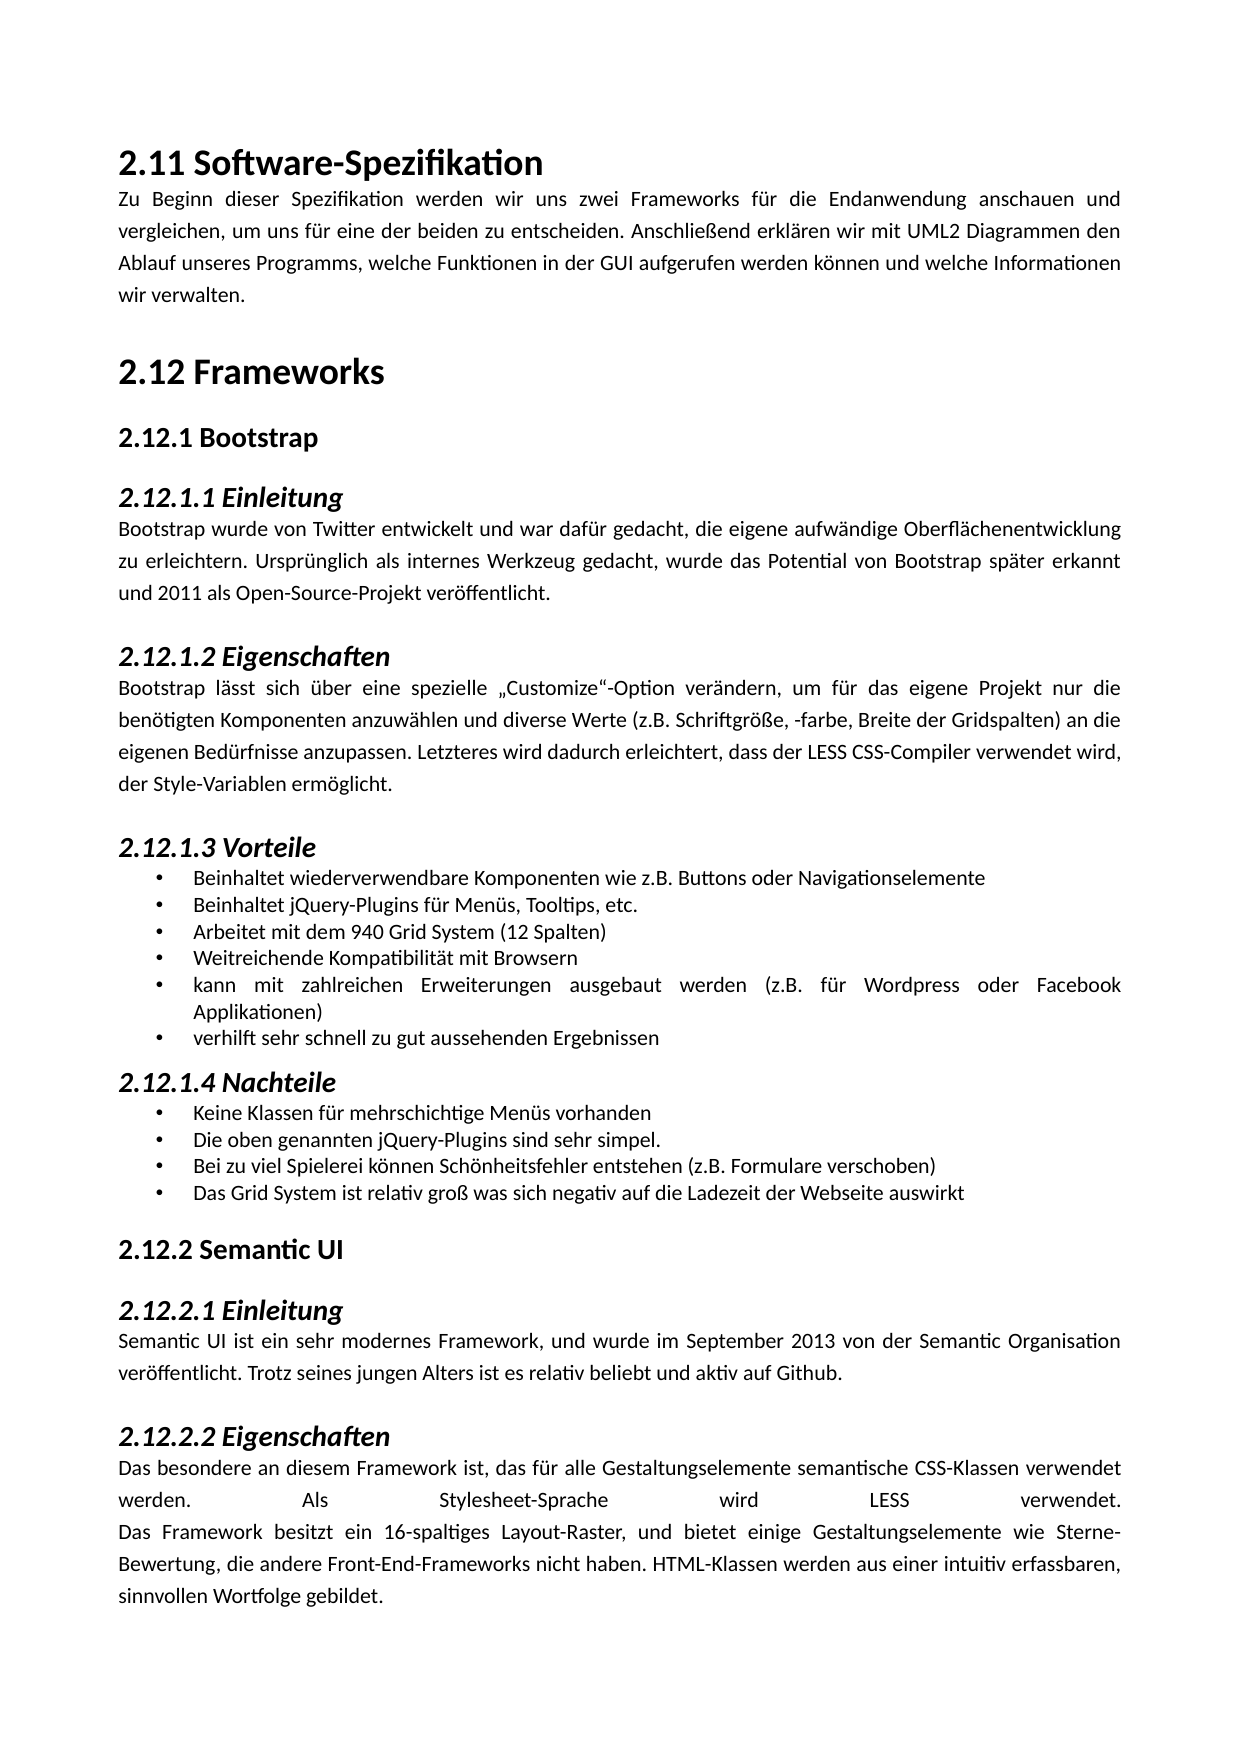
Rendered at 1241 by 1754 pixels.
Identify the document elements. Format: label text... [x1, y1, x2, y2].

subtitle 2.12 Frameworks [118, 348, 1122, 394]
subtitle 2.12.2 Semantic UI [118, 1231, 1122, 1267]
text Zu Beginn dieser Spezifikation werden wir uns zwei Frameworks für die Endanwendung anschauen und vergleichen, um uns für eine der beiden zu entscheiden. Anschließend erklären wir mit UML2 Diagrammen den Ablauf unseres Programms, welche Funktionen in der GUI aufgerufen werden können und welche Informationen wir verwalten. [118, 185, 1122, 307]
list Das Grid System ist relativ groß was sich negativ auf die Ladezeit der Webseite auswirkt [156, 1179, 1122, 1206]
list Weitreichende Kompatibilität mit Browsern [156, 944, 1122, 971]
subtitle 2.12.2.1 Einleitung [118, 1292, 1122, 1327]
list Die oben genannten jQuery-Plugins sind sehr simpel. [156, 1126, 1122, 1153]
list Arbeitet mit dem 940 Grid System (12 Spalten) [156, 918, 1122, 944]
text Bootstrap lässt sich über eine spezielle „Customize“-Option verändern, um für das eigene Projekt nur die benötigten Komponenten anzuwählen und diverse Werte (z.B. Schriftgröße, -farbe, Breite der Gridspalten) an die eigenen Bedürfnisse anzupassen. Letzteres wird dadurch erleichtert, dass der LESS CSS-Compiler verwendet wird, der Style-Variablen ermöglicht. [118, 674, 1122, 796]
list Beinhaltet jQuery-Plugins für Menüs, Tooltips, etc. [156, 891, 1122, 918]
subtitle 2.12.1.1 Einleitung [118, 479, 1122, 515]
list verhilft sehr schnell zu gut aussehenden Ergebnissen [156, 1024, 1122, 1051]
subtitle 2.12.1 Bootstrap [118, 419, 1122, 454]
subtitle 2.11 Software-Spezifikation [118, 139, 1122, 185]
list Bei zu viel Spielerei können Schönheitsfehler entstehen (z.B. Formulare verschoben) [156, 1153, 1122, 1179]
text Das besondere an diesem Framework ist, das für alle Gestaltungselemente semantische CSS-Klassen verwendet werden. Als Stylesheet-Sprache wird LESS verwendet. Das Framework besitzt ein 16-spaltiges Layout-Raster, und bietet einige Gestaltungselemente wie Sterne-Bewertung, die andere Front-End-Frameworks nicht haben. HTML-Klassen werden aus einer intuitiv erfassbaren, sinnvollen Wortfolge gebildet. [118, 1454, 1122, 1608]
subtitle 2.12.1.3 Vorteile [118, 829, 1122, 864]
list kann mit zahlreichen Erweiterungen ausgebaut werden (z.B. für Wordpress oder Facebook Applikationen) [156, 971, 1122, 1024]
text Semantic UI ist ein sehr modernes Framework, und wurde im September 2013 von der Semantic Organisation veröffentlicht. Trotz seines jungen Alters ist es relativ beliebt und aktiv auf Github. [118, 1327, 1122, 1386]
subtitle 2.12.1.2 Eigenschaften [118, 638, 1122, 674]
text Bootstrap wurde von Twitter entwickelt und war dafür gedacht, die eigene aufwändige Oberflächenentwicklung zu erleichtern. Ursprünglich als internes Werkzeug gedacht, wurde das Potential von Bootstrap später erkannt und 2011 als Open-Source-Projekt veröffentlicht. [118, 515, 1122, 606]
subtitle 2.12.1.4 Nachteile [118, 1064, 1122, 1099]
subtitle 2.12.2.2 Eigenschaften [118, 1418, 1122, 1454]
list Keine Klassen für mehrschichtige Menüs vorhanden [156, 1099, 1122, 1126]
list Beinhaltet wiederverwendbare Komponenten wie z.B. Buttons oder Navigationselemente [156, 864, 1122, 891]
